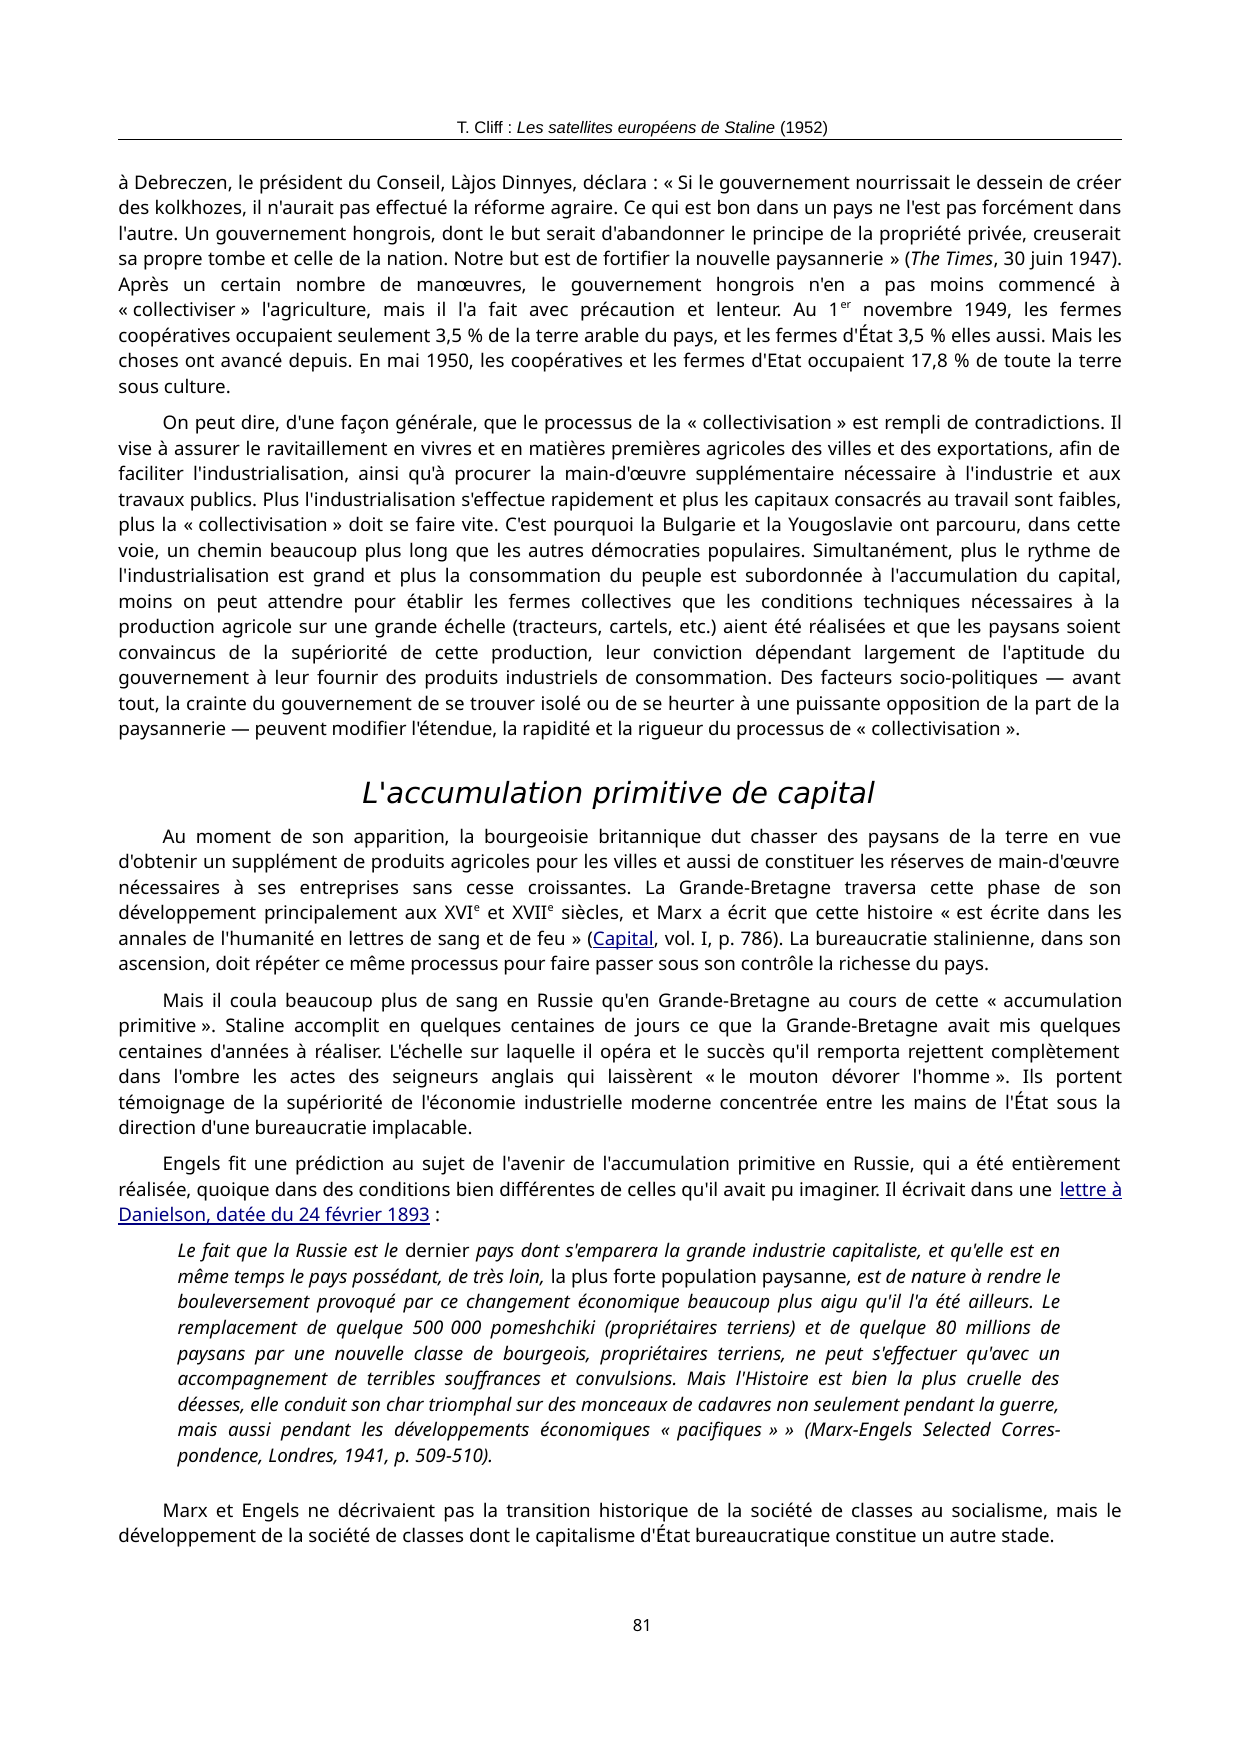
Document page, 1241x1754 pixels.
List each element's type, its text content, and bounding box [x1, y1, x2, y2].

subtitle L'accumulation primitive de capital [118, 777, 1122, 811]
text On peut dire, d'une façon générale, que le processus de la « collectivisation » est rempli de contradictions. Il vise à assurer le ravitaillement en vivres et en matières premières agricoles des villes et des exportations, afin de faciliter l'industrialisation, ainsi qu'à procurer la main-d'œuvre supplémentaire nécessaire à l'industrie et aux travaux publics. Plus l'industrialisation s'effectue rapidement et plus les capitaux consacrés au travail sont faibles, plus la « collectivisation » doit se faire vite. C'est pourquoi la Bulgarie et la Yougoslavie ont parcouru, dans cette voie, un chemin beaucoup plus long que les autres démocraties populaires. Simultanément, plus le rythme de l'industrialisation est grand et plus la consommation du peuple est subordonnée à l'accumulation du capital, moins on peut attendre pour établir les fermes collectives que les conditions techniques nécessaires à la production agricole sur une grande échelle (tracteurs, cartels, etc.) aient été réalisées et que les paysans soient convaincus de la supériorité de cette production, leur conviction dépendant largement de l'aptitude du gouvernement à leur fournir des produits industriels de consommation. Des facteurs socio-politiques — avant tout, la crainte du gouvernement de se trouver isolé ou de se heurter à une puissante opposition de la part de la paysannerie — peuvent modifier l'étendue, la rapidité et la rigueur du processus de « collectivisation ». [118, 409, 1122, 741]
text Au moment de son apparition, la bourgeoisie britannique dut chasser des paysans de la terre en vue d'obtenir un supplément de produits agricoles pour les villes et aussi de constituer les réserves de main-d'œuvre nécessaires à ses entreprises sans cesse croissantes. La Grande-Bretagne traversa cette phase de son développement principalement aux XVIe et XVIIe siècles, et Marx a écrit que cette histoire « est écrite dans les annales de l'humanité en lettres de sang et de feu » (Capital, vol. I, p. 786). La bureaucratie stalinienne, dans son ascension, doit répéter ce même processus pour faire passer sous son contrôle la richesse du pays. [118, 823, 1122, 976]
text Mais il coula beaucoup plus de sang en Russie qu'en Grande-Bretagne au cours de cette « accumulation primitive ». Staline accomplit en quelques centaines de jours ce que la Grande-Bretagne avait mis quelques centaines d'années à réaliser. L'échelle sur laquelle il opéra et le succès qu'il remporta rejettent complètement dans l'ombre les actes des seigneurs anglais qui laissèrent « le mouton dévorer l'homme ». Ils portent témoignage de la supériorité de l'économie industrielle moderne concentrée entre les mains de l'État sous la direction d'une bureaucratie implacable. [118, 987, 1122, 1140]
text Engels fit une prédiction au sujet de l'avenir de l'accumulation primitive en Russie, qui a été entièrement réalisée, quoique dans des conditions bien différentes de celles qu'il avait pu imaginer. Il écrivait dans une lettre à Danielson, datée du 24 février 1893 : [118, 1151, 1122, 1227]
text Le fait que la Russie est le dernier pays dont s'emparera la grande industrie capitaliste, et qu'elle est en même temps le pays possédant, de très loin, la plus forte population paysanne, est de nature à rendre le bouleversement provoqué par ce changement économique beaucoup plus aigu qu'il l'a été ailleurs. Le remplacement de quelque 500 000 pomeshchiki (propriétaires terriens) et de quelque 80 millions de paysans par une nouvelle classe de bourgeois, propriétaires terriens, ne peut s'effectuer qu'avec un accompagnement de terribles souffrances et convulsions. Mais l'Histoire est bien la plus cruelle des déesses, elle conduit son char triomphal sur des monceaux de cadavres non seulement pendant la guerre, mais aussi pendant les développements économiques « pacifiques » » (Marx-Engels Selected Corres-pondence, Londres, 1941, p. 509-510). [177, 1238, 1063, 1467]
text à Debreczen, le président du Conseil, Làjos Dinnyes, déclara : « Si le gouvernement nourrissait le dessein de créer des kolkhozes, il n'aurait pas effectué la réforme agraire. Ce qui est bon dans un pays ne l'est pas forcément dans l'autre. Un gouvernement hongrois, dont le but serait d'abandonner le principe de la propriété privée, creuserait sa propre tombe et celle de la nation. Notre but est de fortifier la nouvelle paysannerie » (The Times, 30 juin 1947). Après un certain nombre de manœuvres, le gouvernement hongrois n'en a pas moins commencé à « collectiviser » l'agriculture, mais il l'a fait avec précaution et lenteur. Au 1er novembre 1949, les fermes coopératives occupaient seulement 3,5 % de la terre arable du pays, et les fermes d'État 3,5 % elles aussi. Mais les choses ont avancé depuis. En mai 1950, les coopératives et les fermes d'Etat occupaient 17,8 % de toute la terre sous culture. [118, 169, 1122, 399]
text Marx et Engels ne décrivaient pas la transition historique de la société de classes au socialisme, mais le développement de la société de classes dont le capitalisme d'État bureaucratique constitue un autre stade. [118, 1497, 1122, 1548]
